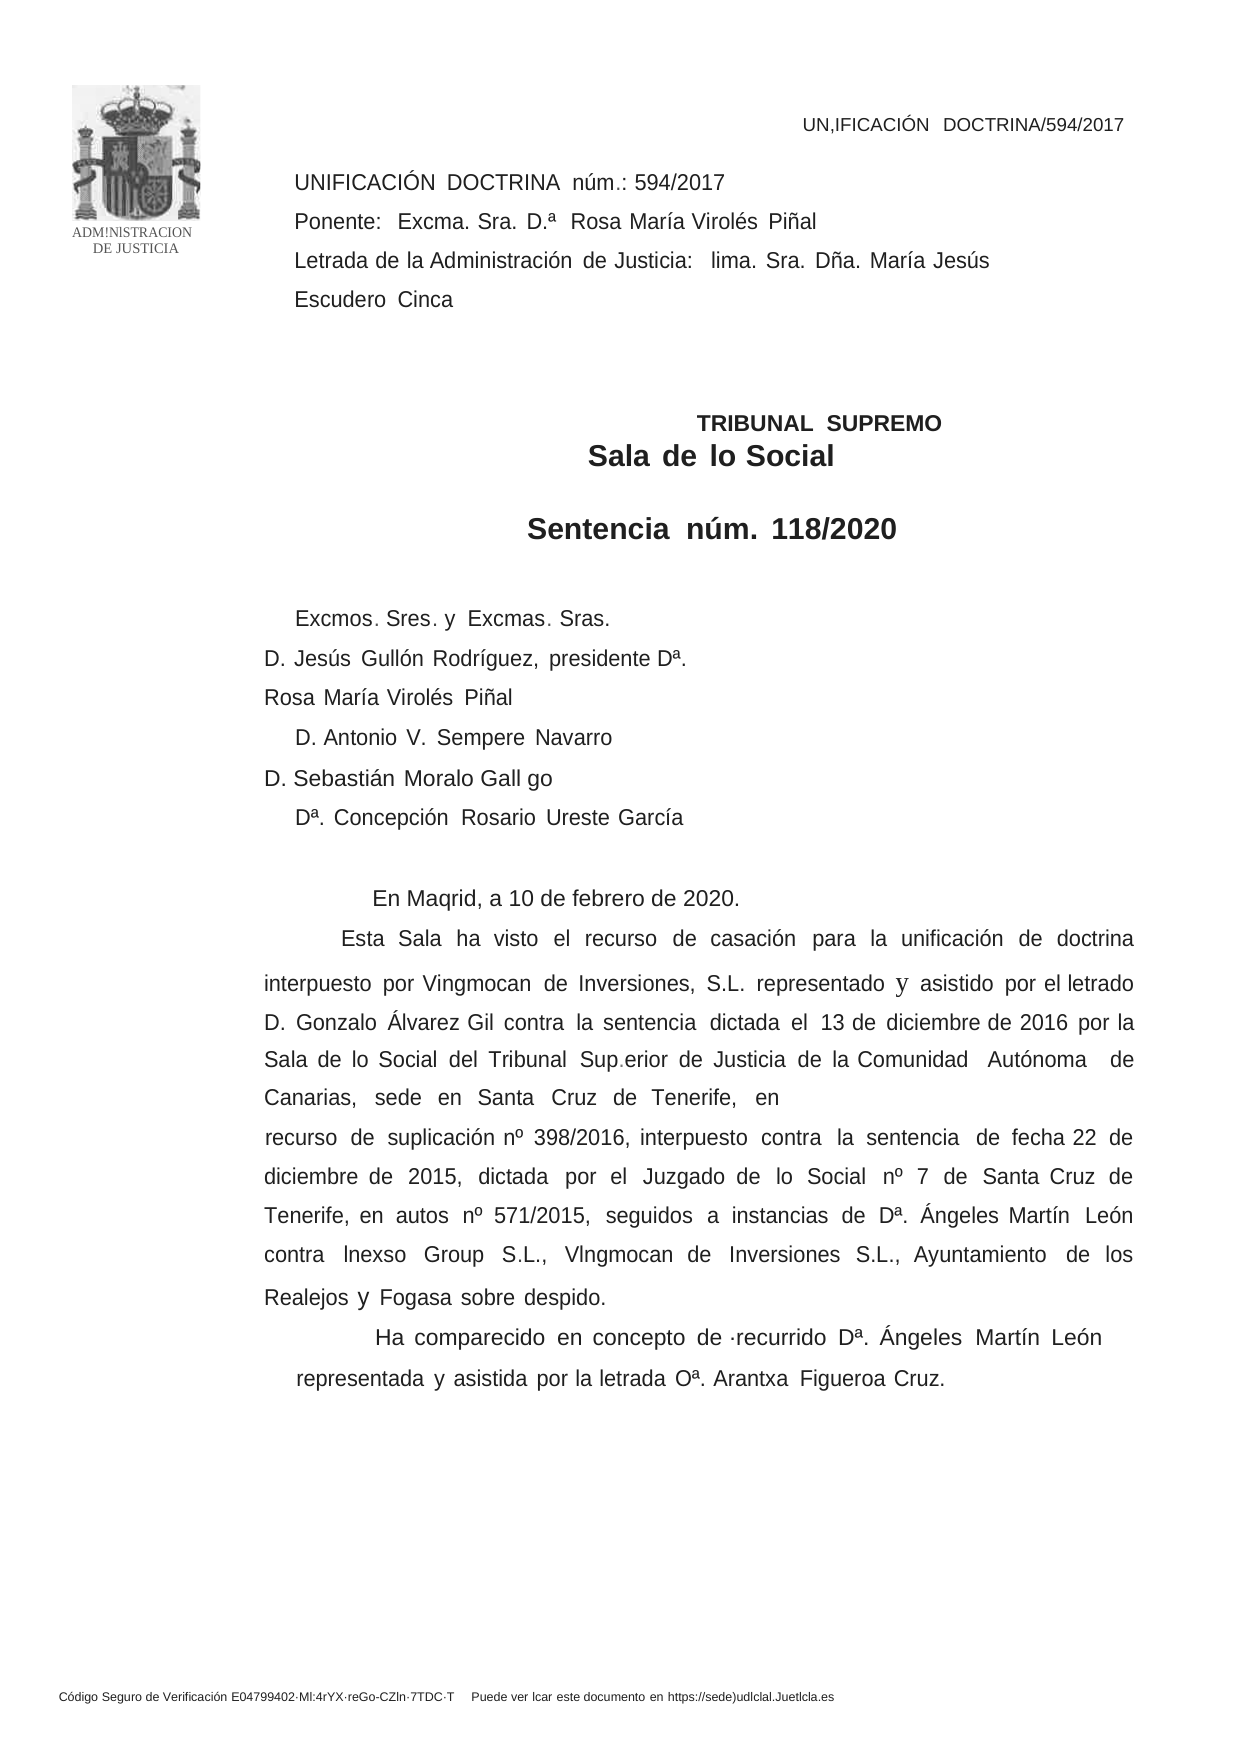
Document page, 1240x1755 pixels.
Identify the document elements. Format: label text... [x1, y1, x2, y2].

text recurso de suplicación nº 398/2016, interpuesto contra la sentencia de fecha 22 de diciembre de 2015, dictada por el Juzgado de lo Social nº 7 de Santa Cruz de Tenerife, en autos nº 571/2015, seguidos a instancias de Dª. Ángeles Martín León contra lnexso Group S.L., Vlngmocan de Inversiones S.L., Ayuntamiento de los Realejos y Fogasa sobre despido. [264, 1123, 1133, 1310]
text Esta Sala ha visto el recurso de casación para la unificación de doctrina interpuesto por Vingmocan de Inversiones, S.L. representado y asistido por el letrado D. Gonzalo Álvarez Gil contra la sentencia dictada el 13 de diciembre de 2016 por la Sala de lo Social del Tribunal Sup.erior de Justicia de la Comunidad Autónoma de Canarias, sede en Santa Cruz de Tenerife, en [264, 925, 1135, 1110]
text Dª. Concepción Rosario Ureste García [295, 804, 702, 831]
text D. Jesús Gullón Rodríguez, presidente Dª. Rosa María Virolés Piñal [264, 644, 702, 710]
text Ponente: Excma. Sra. D.ª Rosa María Virolés Piñal [294, 208, 844, 234]
text D. Sebastián Moralo Gall go [264, 765, 598, 791]
text representada y asistida por la letrada Oª. Arantxa Figueroa Cruz. [296, 1365, 980, 1391]
text UN,IFICACIÓN DOCTRINA/594/2017 [802, 114, 1148, 136]
text UNIFICACIÓN DOCTRINA núm.: 594/2017 [294, 169, 748, 195]
text Ha comparecido en concepto de ·recurrido Dª. Ángeles Martín León [375, 1324, 1148, 1351]
text Letrada de la Administración de Justicia: lima. Sra. Dña. María Jesús Escudero Cinca [294, 247, 1026, 312]
text Sala de lo Social Sentencia núm. 118/2020 [523, 438, 898, 546]
text ADM!NlSTRACION DE JUSTICIA [72, 225, 198, 256]
subtitle TRIBUNAL SUPREMO [490, 410, 1148, 436]
text En Maqrid, a 10 de febrero de 2020. [372, 885, 1148, 912]
text Excmos. Sres. y Excmas. Sras. [295, 604, 626, 631]
text D. Antonio V. Sempere Navarro [295, 723, 629, 751]
